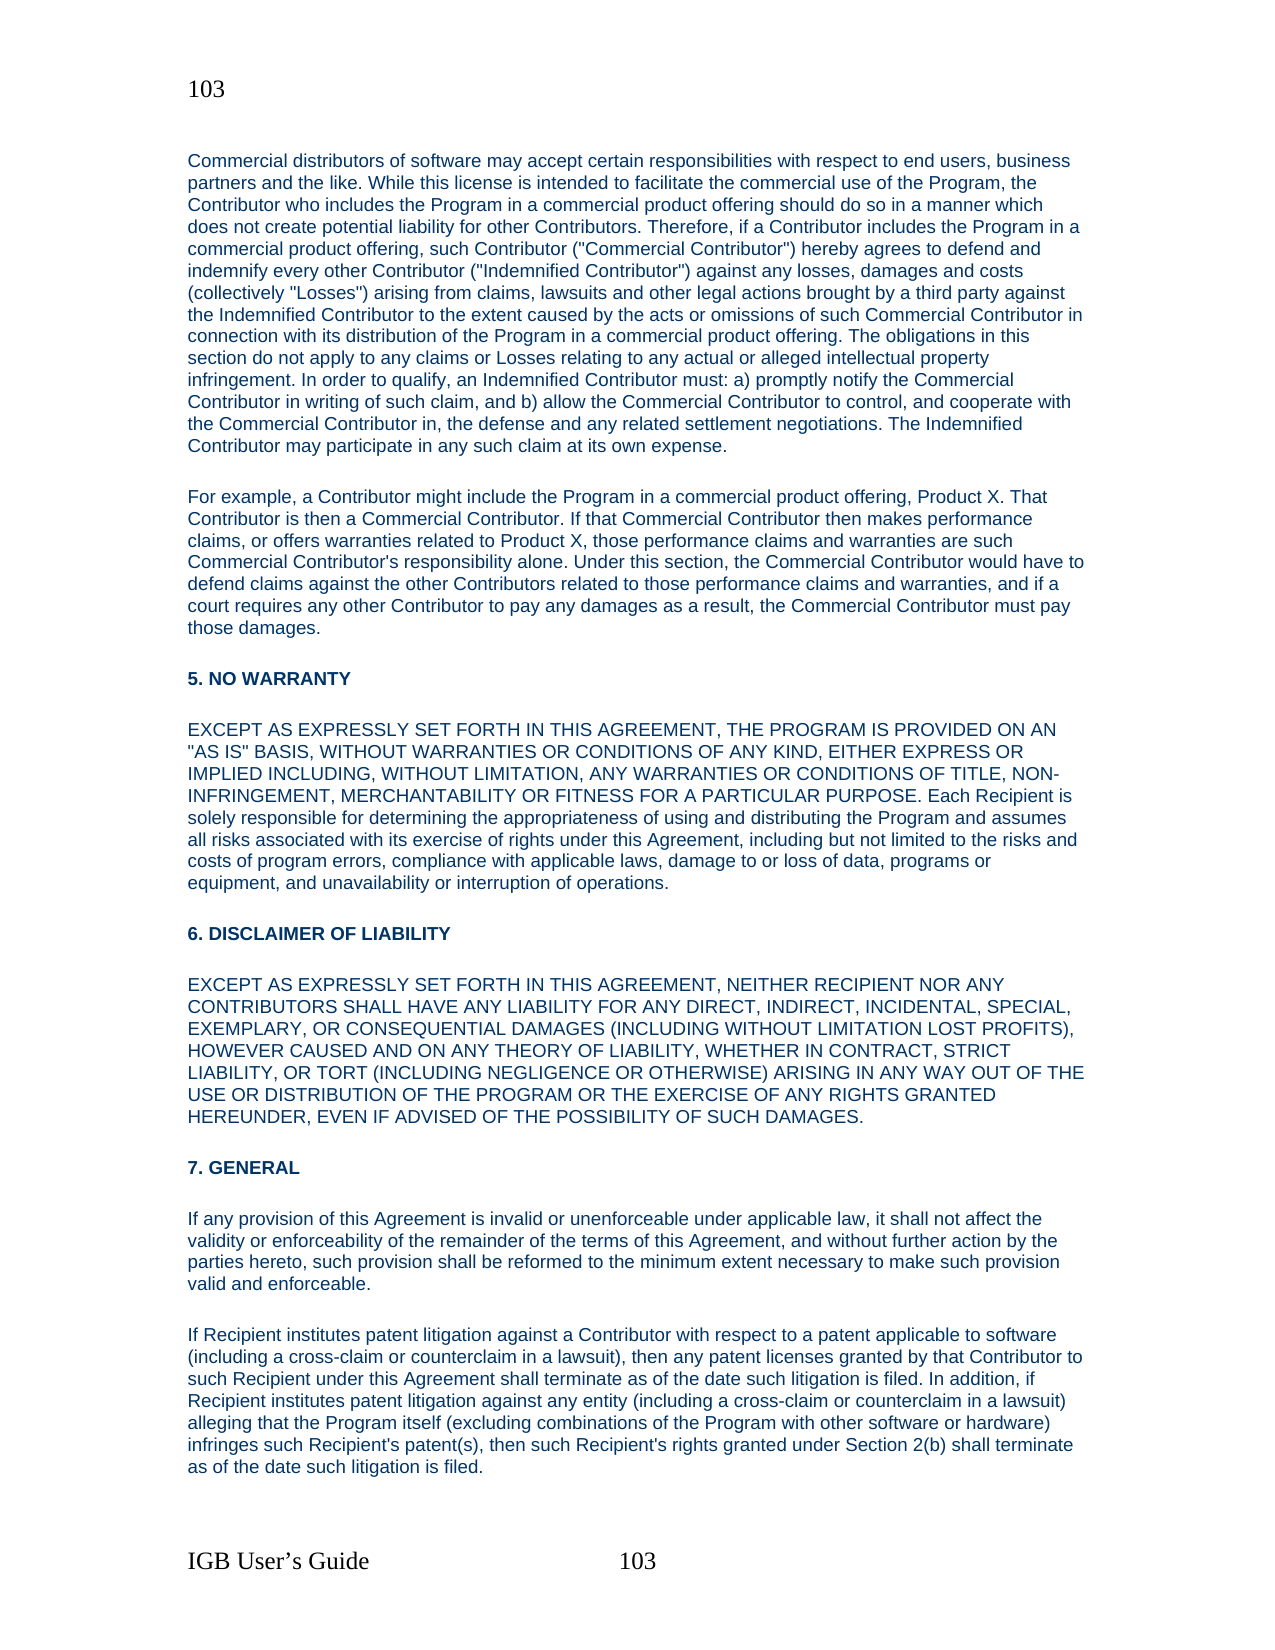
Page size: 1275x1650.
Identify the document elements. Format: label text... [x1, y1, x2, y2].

text 6. DISCLAIMER OF LIABILITY [187, 923, 1087, 945]
text Commercial distributors of software may accept certain responsibilities with respect to end users, business partners and the like. While this license is intended to facilitate the commercial use of the Program, the Contributor who includes the Program in a commercial product offering should do so in a manner which does not create potential liability for other Contributors. Therefore, if a Contributor includes the Program in a commercial product offering, such Contributor ("Commercial Contributor") hereby agrees to defend and indemnify every other Contributor ("Indemnified Contributor") against any losses, damages and costs (collectively "Losses") arising from claims, lawsuits and other legal actions brought by a third party against the Indemnified Contributor to the extent caused by the acts or omissions of such Commercial Contributor in connection with its distribution of the Program in a commercial product offering. The obligations in this section do not apply to any claims or Losses relating to any actual or alleged intellectual property infringement. In order to qualify, an Indemnified Contributor must: a) promptly notify the Commercial Contributor in writing of such claim, and b) allow the Commercial Contributor to control, and cooperate with the Commercial Contributor in, the defense and any related settlement negotiations. The Indemnified Contributor may participate in any such claim at its own expense. [187, 150, 1087, 456]
text 5. NO WARRANTY [187, 668, 1087, 689]
text If any provision of this Agreement is invalid or unenforceable under applicable law, it shall not affect the validity or enforceability of the remainder of the terms of this Agreement, and without further action by the parties hereto, such provision shall be reformed to the minimum extent necessary to make such provision valid and enforceable. [187, 1207, 1087, 1295]
text For example, a Contributor might include the Program in a commercial product offering, Product X. That Contributor is then a Commercial Contributor. If that Commercial Contributor then makes performance claims, or offers warranties related to Product X, those performance claims and warranties are such Commercial Contributor's responsibility alone. Under this section, the Commercial Contributor would have to defend claims against the other Contributors related to those performance claims and warranties, and if a court requires any other Contributor to pay any damages as a result, the Commercial Contributor must pay those damages. [187, 485, 1087, 638]
text If Recipient institutes patent litigation against a Contributor with respect to a patent applicable to software (including a cross-claim or counterclaim in a lawsuit), then any patent licenses granted by that Contributor to such Recipient under this Agreement shall terminate as of the date such litigation is filed. In addition, if Recipient institutes patent litigation against any entity (including a cross-claim or counterclaim in a lawsuit) alleging that the Program itself (excluding combinations of the Program with other software or hardware) infringes such Recipient's patent(s), then such Recipient's rights granted under Section 2(b) shall terminate as of the date such litigation is filed. [187, 1324, 1087, 1477]
text 7. GENERAL [187, 1156, 1087, 1178]
text EXCEPT AS EXPRESSLY SET FORTH IN THIS AGREEMENT, NEITHER RECIPIENT NOR ANY CONTRIBUTORS SHALL HAVE ANY LIABILITY FOR ANY DIRECT, INDIRECT, INCIDENTAL, SPECIAL, EXEMPLARY, OR CONSEQUENTIAL DAMAGES (INCLUDING WITHOUT LIMITATION LOST PROFITS), HOWEVER CAUSED AND ON ANY THEORY OF LIABILITY, WHETHER IN CONTRACT, STRICT LIABILITY, OR TORT (INCLUDING NEGLIGENCE OR OTHERWISE) ARISING IN ANY WAY OUT OF THE USE OR DISTRIBUTION OF THE PROGRAM OR THE EXERCISE OF ANY RIGHTS GRANTED HEREUNDER, EVEN IF ADVISED OF THE POSSIBILITY OF SUCH DAMAGES. [187, 974, 1087, 1127]
text EXCEPT AS EXPRESSLY SET FORTH IN THIS AGREEMENT, THE PROGRAM IS PROVIDED ON AN "AS IS" BASIS, WITHOUT WARRANTIES OR CONDITIONS OF ANY KIND, EITHER EXPRESS OR IMPLIED INCLUDING, WITHOUT LIMITATION, ANY WARRANTIES OR CONDITIONS OF TITLE, NON-INFRINGEMENT, MERCHANTABILITY OR FITNESS FOR A PARTICULAR PURPOSE. Each Recipient is solely responsible for determining the appropriateness of using and distributing the Program and assumes all risks associated with its exercise of rights under this Agreement, including but not limited to the risks and costs of program errors, compliance with applicable laws, damage to or loss of data, programs or equipment, and unavailability or interruption of operations. [187, 719, 1087, 894]
